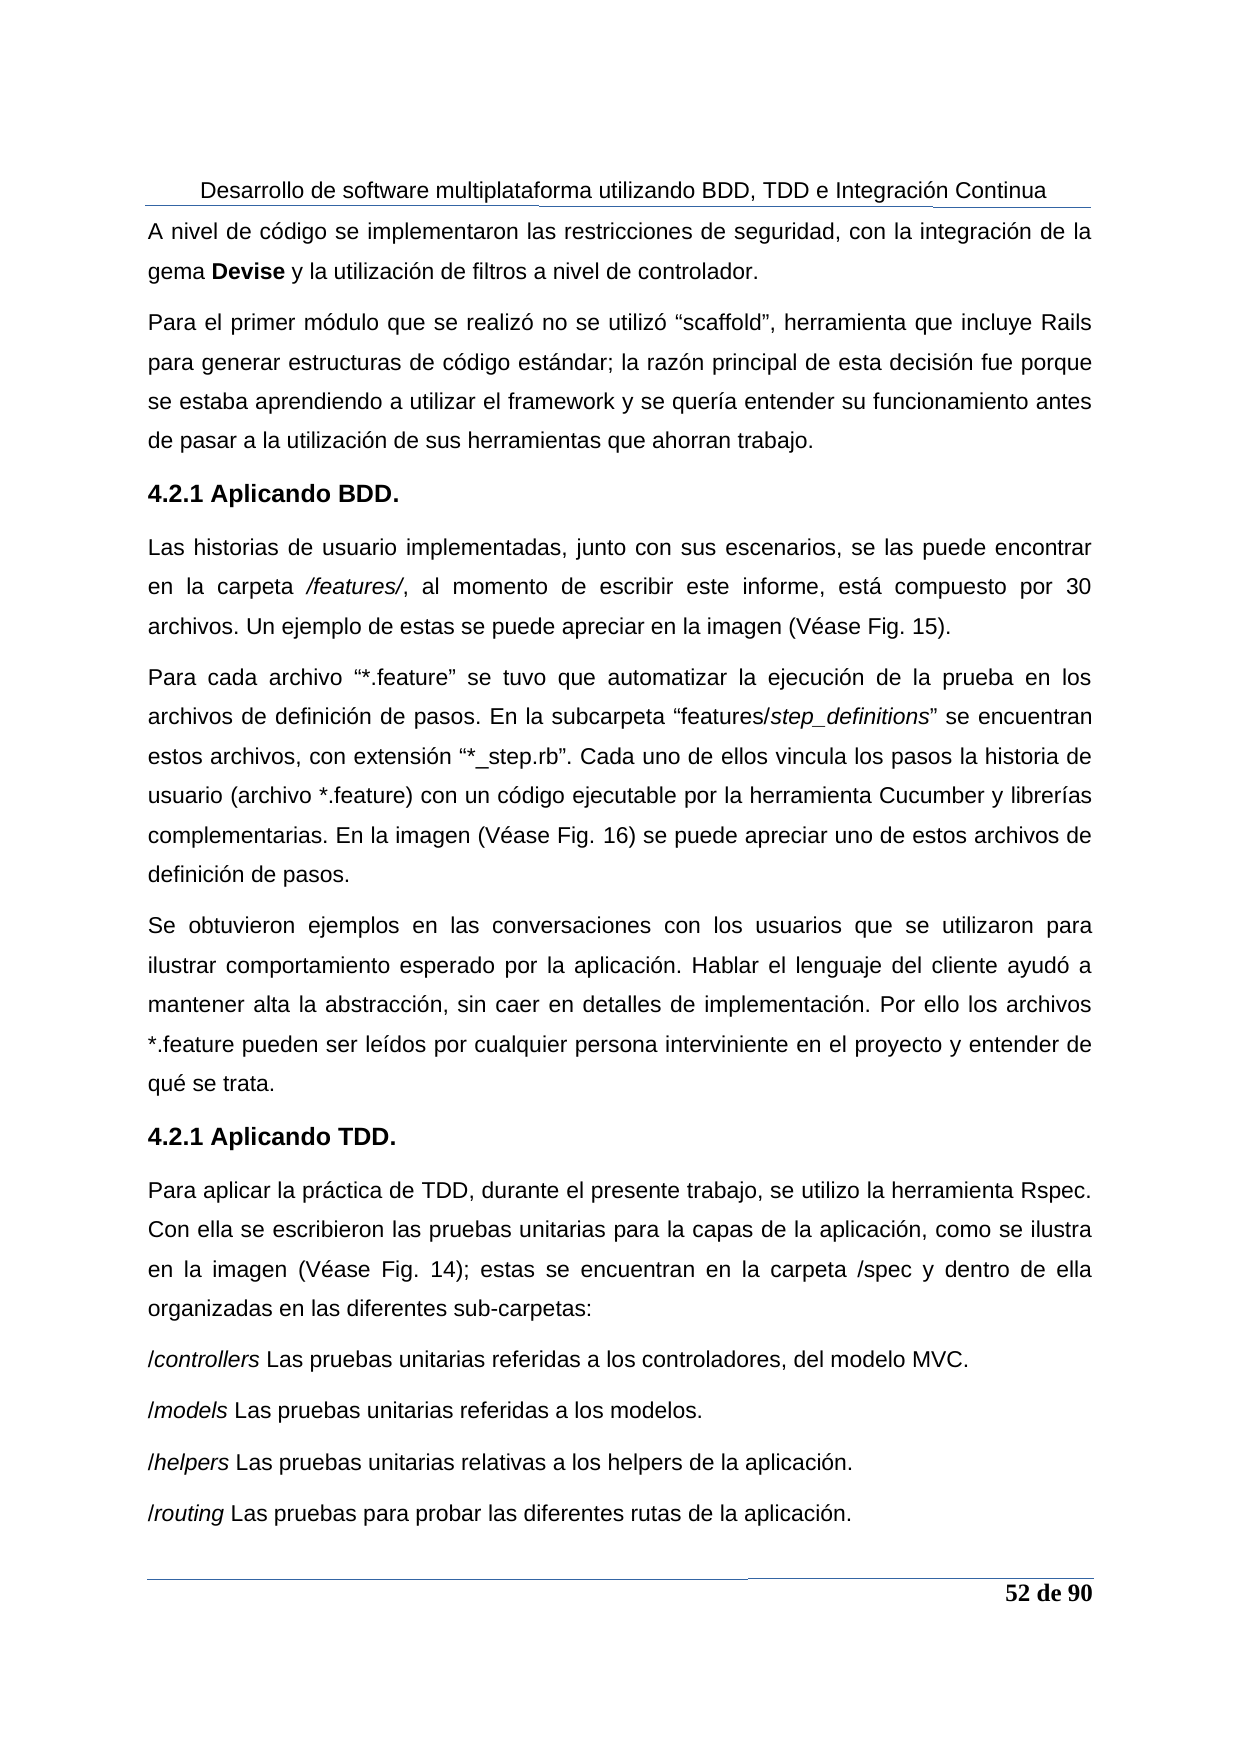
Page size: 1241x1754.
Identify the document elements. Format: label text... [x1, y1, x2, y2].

text Se obtuvieron ejemplos en las conversaciones con los usuarios que se utilizaron para ilustrar comportamiento esperado por la aplicación. Hablar el lenguaje del cliente ayudó a mantener alta la abstracción, sin caer en detalles de implementación. Por ello los archivos *.feature pueden ser leídos por cualquier persona interviniente en el proyecto y entender de qué se trata. [148, 912, 1093, 1097]
text /helpers Las pruebas unitarias relativas a los helpers de la aplicación. [148, 1449, 1093, 1475]
text Para el primer módulo que se realizó no se utilizó “scaffold”, herramienta que incluye Rails para generar estructuras de código estándar; la razón principal de esta decisión fue porque se estaba aprendiendo a utilizar el framework y se quería entender su funcionamiento antes de pasar a la utilización de sus herramientas que ahorran trabajo. [148, 309, 1093, 454]
text /models Las pruebas unitarias referidas a los modelos. [148, 1397, 1093, 1424]
text Para cada archivo “*.feature” se tuvo que automatizar la ejecución de la prueba en los archivos de definición de pasos. En la subcarpeta “features/step_definitions” se encuentran estos archivos, con extensión “*_step.rb”. Cada uno de ellos vincula los pasos la historia de usuario (archivo *.feature) con un código ejecutable por la herramienta Cucumber y librerías complementarias. En la imagen (Véase Fig. 16) se puede apreciar uno de estos archivos de definición de pasos. [148, 664, 1093, 888]
text 4.2.1 Aplicando TDD. [148, 1122, 1093, 1150]
text Para aplicar la práctica de TDD, durante el presente trabajo, se utilizo la herramienta Rspec. Con ella se escribieron las pruebas unitarias para la capas de la aplicación, como se ilustra en la imagen (Véase Fig. 14); estas se encuentran en la carpeta /spec y dentro de ella organizadas en las diferentes sub-carpetas: [148, 1177, 1093, 1321]
text A nivel de código se implementaron las restricciones de seguridad, con la integración de la gema Devise y la utilización de filtros a nivel de controlador. [148, 218, 1093, 284]
text /controllers Las pruebas unitarias referidas a los controladores, del modelo MVC. [148, 1346, 1093, 1373]
text Las historias de usuario implementadas, junto con sus escenarios, se las puede encontrar en la carpeta /features/, al momento de escribir este informe, está compuesto por 30 archivos. Un ejemplo de estas se puede apreciar en la imagen (Véase Fig. 15). [148, 534, 1093, 639]
text 4.2.1 Aplicando BDD. [148, 479, 1093, 507]
text /routing Las pruebas para probar las diferentes rutas de la aplicación. [148, 1500, 1093, 1526]
